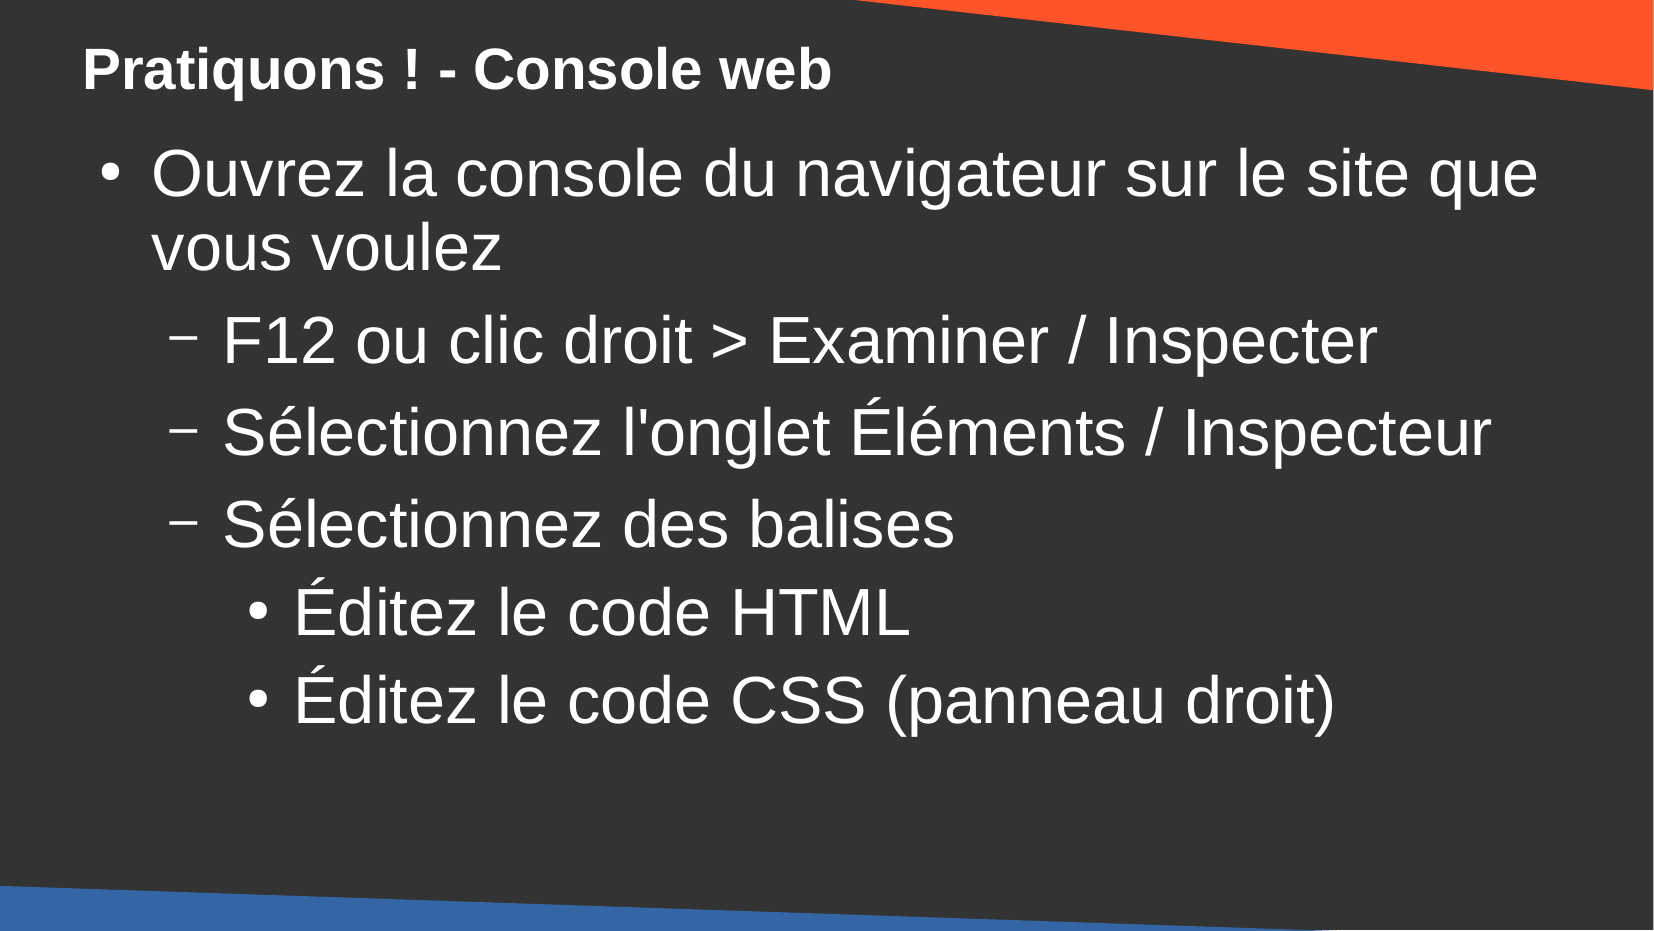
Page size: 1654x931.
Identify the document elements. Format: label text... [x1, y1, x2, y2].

list Ouvrez la console du navigateur sur le site que vous voulez F12 ou clic droit > Examiner / Inspecter Sélectionnez l'onglet Éléments / Inspecteur Sélectionnez des balises Éditez le code HTML Éditez le code CSS (panneau droit) [80, 135, 1620, 827]
text_box [0, 885, 1337, 931]
title Pratiquons ! - Console web [82, 37, 1571, 114]
text_box [854, 0, 1654, 91]
